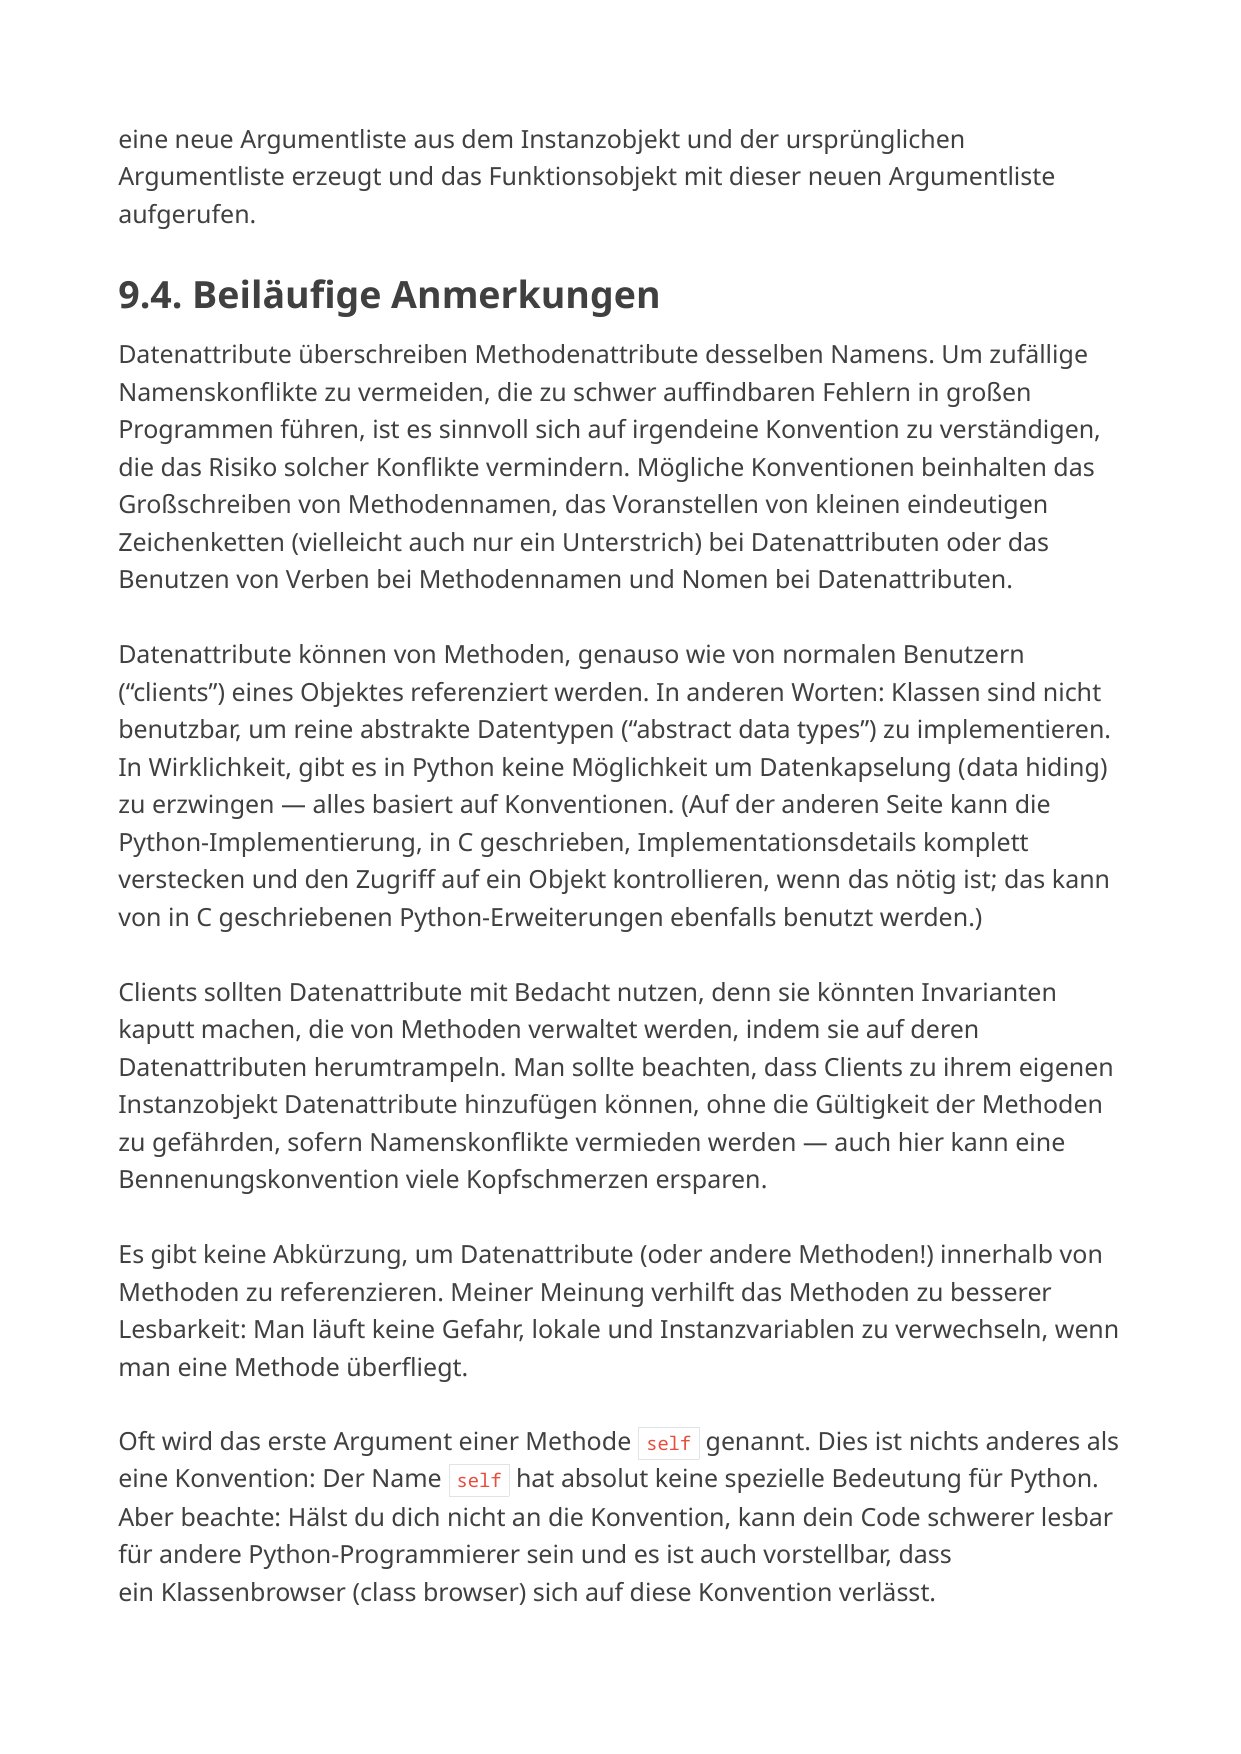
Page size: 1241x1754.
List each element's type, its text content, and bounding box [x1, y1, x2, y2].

subtitle 9.4. Beiläufige Anmerkungen [118, 268, 1122, 319]
text Datenattribute können von Methoden, genauso wie von normalen Benutzern (“clients”) eines Objektes referenziert werden. In anderen Worten: Klassen sind nicht benutzbar, um reine abstrakte Datentypen (“abstract data types”) zu implementieren. In Wirklichkeit, gibt es in Python keine Möglichkeit um Datenkapselung (data hiding) zu erzwingen — alles basiert auf Konventionen. (Auf der anderen Seite kann die Python-Implementierung, in C geschrieben, Implementationsdetails komplett verstecken und den Zugriff auf ein Objekt kontrollieren, wenn das nötig ist; das kann von in C geschriebenen Python-Erweiterungen ebenfalls benutzt werden.) [118, 634, 1122, 934]
text Es gibt keine Abkürzung, um Datenattribute (oder andere Methoden!) innerhalb von Methoden zu referenzieren. Meiner Meinung verhilft das Methoden zu besserer Lesbarkeit: Man läuft keine Gefahr, lokale und Instanzvariablen zu verwechseln, wenn man eine Methode überfliegt. [118, 1234, 1122, 1384]
text Clients sollten Datenattribute mit Bedacht nutzen, denn sie könnten Invarianten kaputt machen, die von Methoden verwaltet werden, indem sie auf deren Datenattributen herumtrampeln. Man sollte beachten, dass Clients zu ihrem eigenen Instanzobjekt Datenattribute hinzufügen können, ohne die Gültigkeit der Methoden zu gefährden, sofern Namenskonflikte vermieden werden — auch hier kann eine Bennenungskonvention viele Kopfschmerzen ersparen. [118, 971, 1122, 1196]
text Datenattribute überschreiben Methodenattribute desselben Namens. Um zufällige Namenskonflikte zu vermeiden, die zu schwer auffindbaren Fehlern in großen Programmen führen, ist es sinnvoll sich auf irgendeine Konvention zu verständigen, die das Risiko solcher Konflikte vermindern. Mögliche Konventionen beinhalten das Großschreiben von Methodennamen, das Voranstellen von kleinen eindeutigen Zeichenketten (vielleicht auch nur ein Unterstrich) bei Datenattributen oder das Benutzen von Verben bei Methodennamen und Nomen bei Datenattributen. [118, 334, 1122, 596]
text eine neue Argumentliste aus dem Instanzobjekt und der ursprünglichen Argumentliste erzeugt und das Funktionsobjekt mit dieser neuen Argumentliste aufgerufen. [118, 118, 1122, 231]
text Oft wird das erste Argument einer Methode self genannt. Dies ist nichts anderes als eine Konvention: Der Name self hat absolut keine spezielle Bedeutung für Python. Aber beachte: Hälst du dich nicht an die Konvention, kann dein Code schwerer lesbar für andere Python-Programmierer sein und es ist auch vorstellbar, dass ein Klassenbrowser (class browser) sich auf diese Konvention verlässt. [118, 1421, 1122, 1609]
